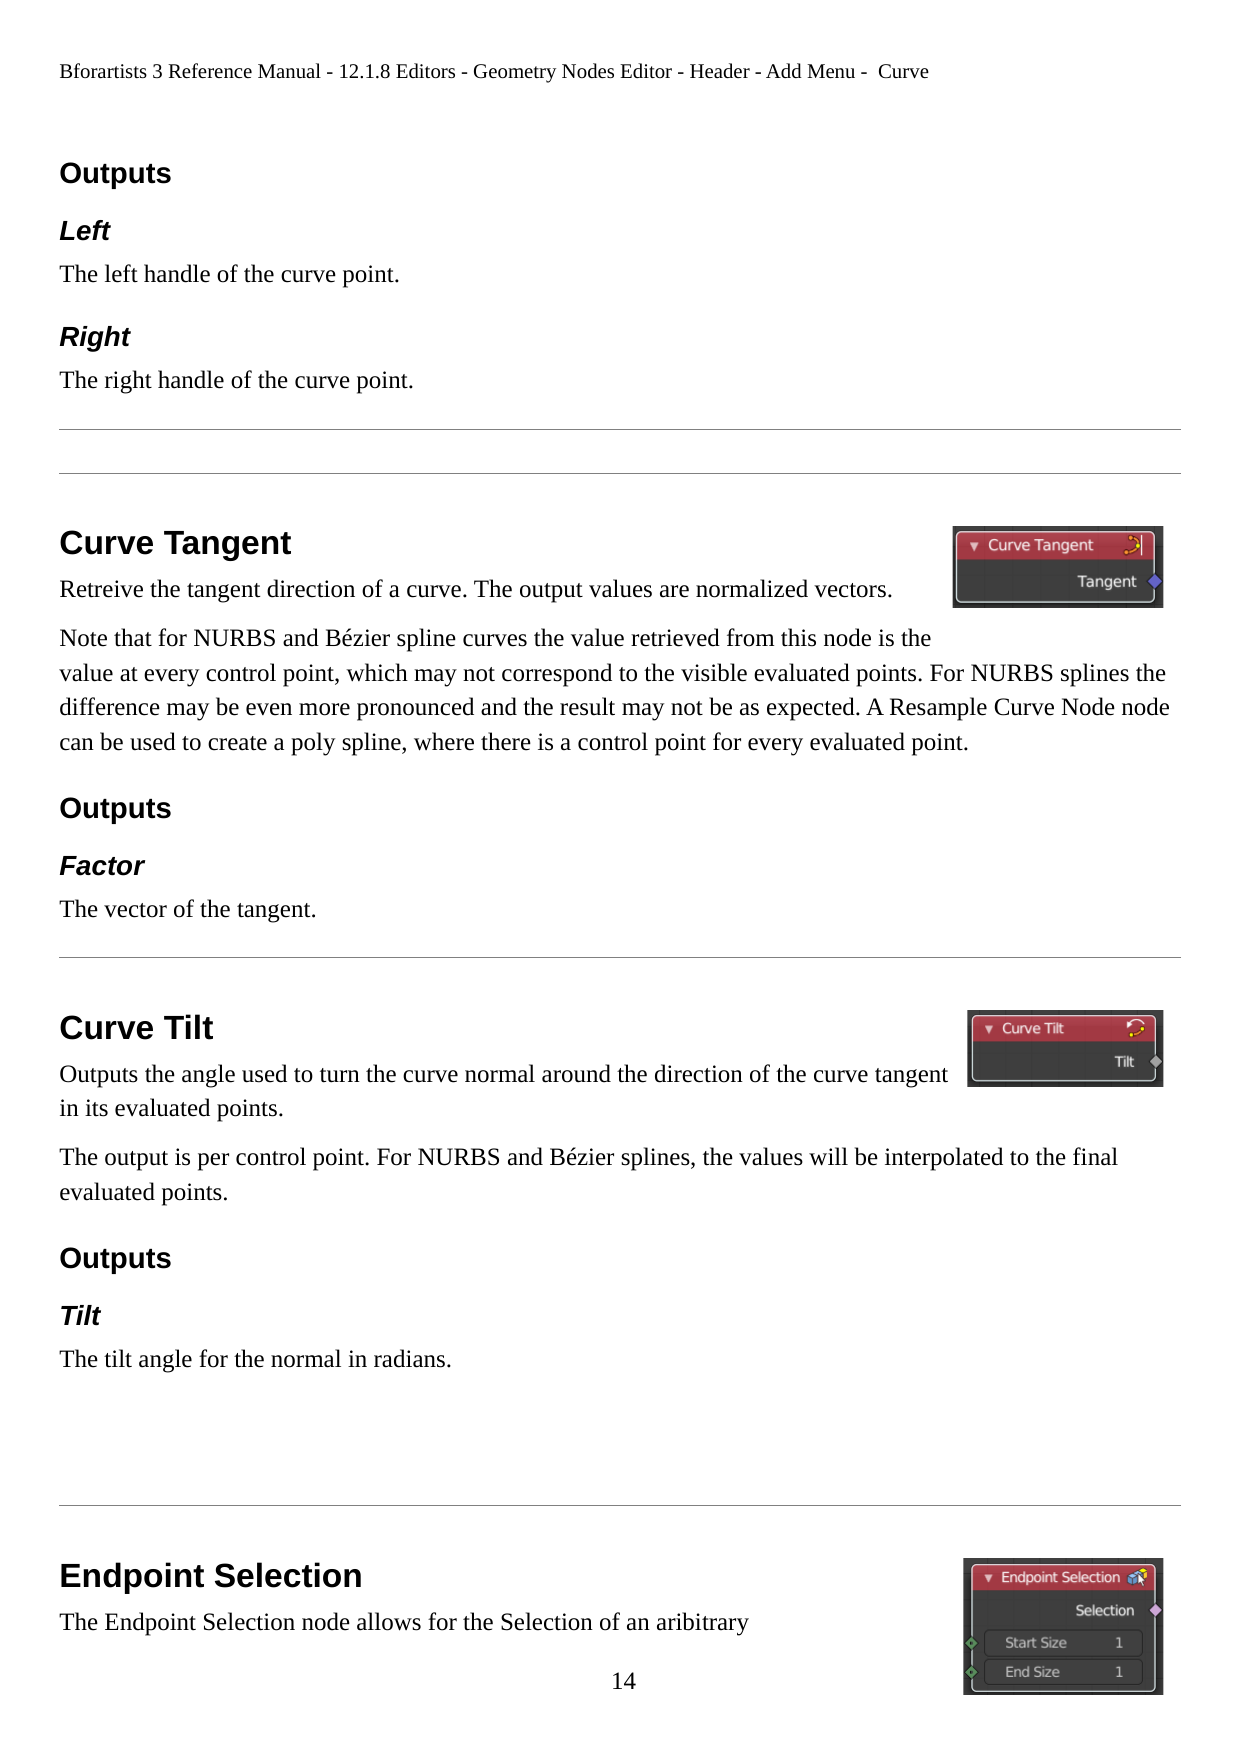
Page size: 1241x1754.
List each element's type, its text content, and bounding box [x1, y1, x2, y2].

text Note that for NURBS and Bézier spline curves the value retrieved from this node is the value at every control point, which may not correspond to the visible evaluated points. For NURBS splines the difference may be even more pronounced and the result may not be as expected. A Resample Curve Node node can be used to create a poly spline, where there is a control point for every evaluated point. [59, 623, 1181, 756]
text The Endpoint Selection node allows for the Selection of an aribitrary [59, 1607, 963, 1636]
text Retreive the tangent direction of a curve. The output values are normalized vectors. [59, 574, 952, 603]
subtitle Left [59, 215, 1181, 247]
text Outputs the angle used to turn the curve normal around the direction of the curve tangent in its evaluated points. [59, 1059, 1181, 1122]
subtitle Outputs [59, 156, 1181, 190]
picture [963, 1558, 1164, 1695]
text The right handle of the curve point. [59, 365, 1181, 394]
subtitle Endpoint Selection [59, 1556, 1181, 1594]
picture [952, 526, 1164, 608]
text The output is per control point. For NURBS and Bézier splines, the values will be interpolated to the final evaluated points. [59, 1142, 1181, 1206]
subtitle Right [59, 321, 1181, 352]
subtitle Curve Tangent [59, 523, 1181, 562]
subtitle Outputs [59, 1241, 1181, 1274]
subtitle Outputs [59, 791, 1181, 824]
subtitle Curve Tilt [59, 1008, 1181, 1046]
text The left handle of the curve point. [59, 259, 1181, 288]
picture [967, 1010, 1164, 1087]
text The vector of the tangent. [59, 894, 1181, 922]
subtitle Tilt [59, 1299, 1181, 1331]
subtitle Factor [59, 849, 1181, 881]
text The tilt angle for the normal in radians. [59, 1344, 1181, 1372]
